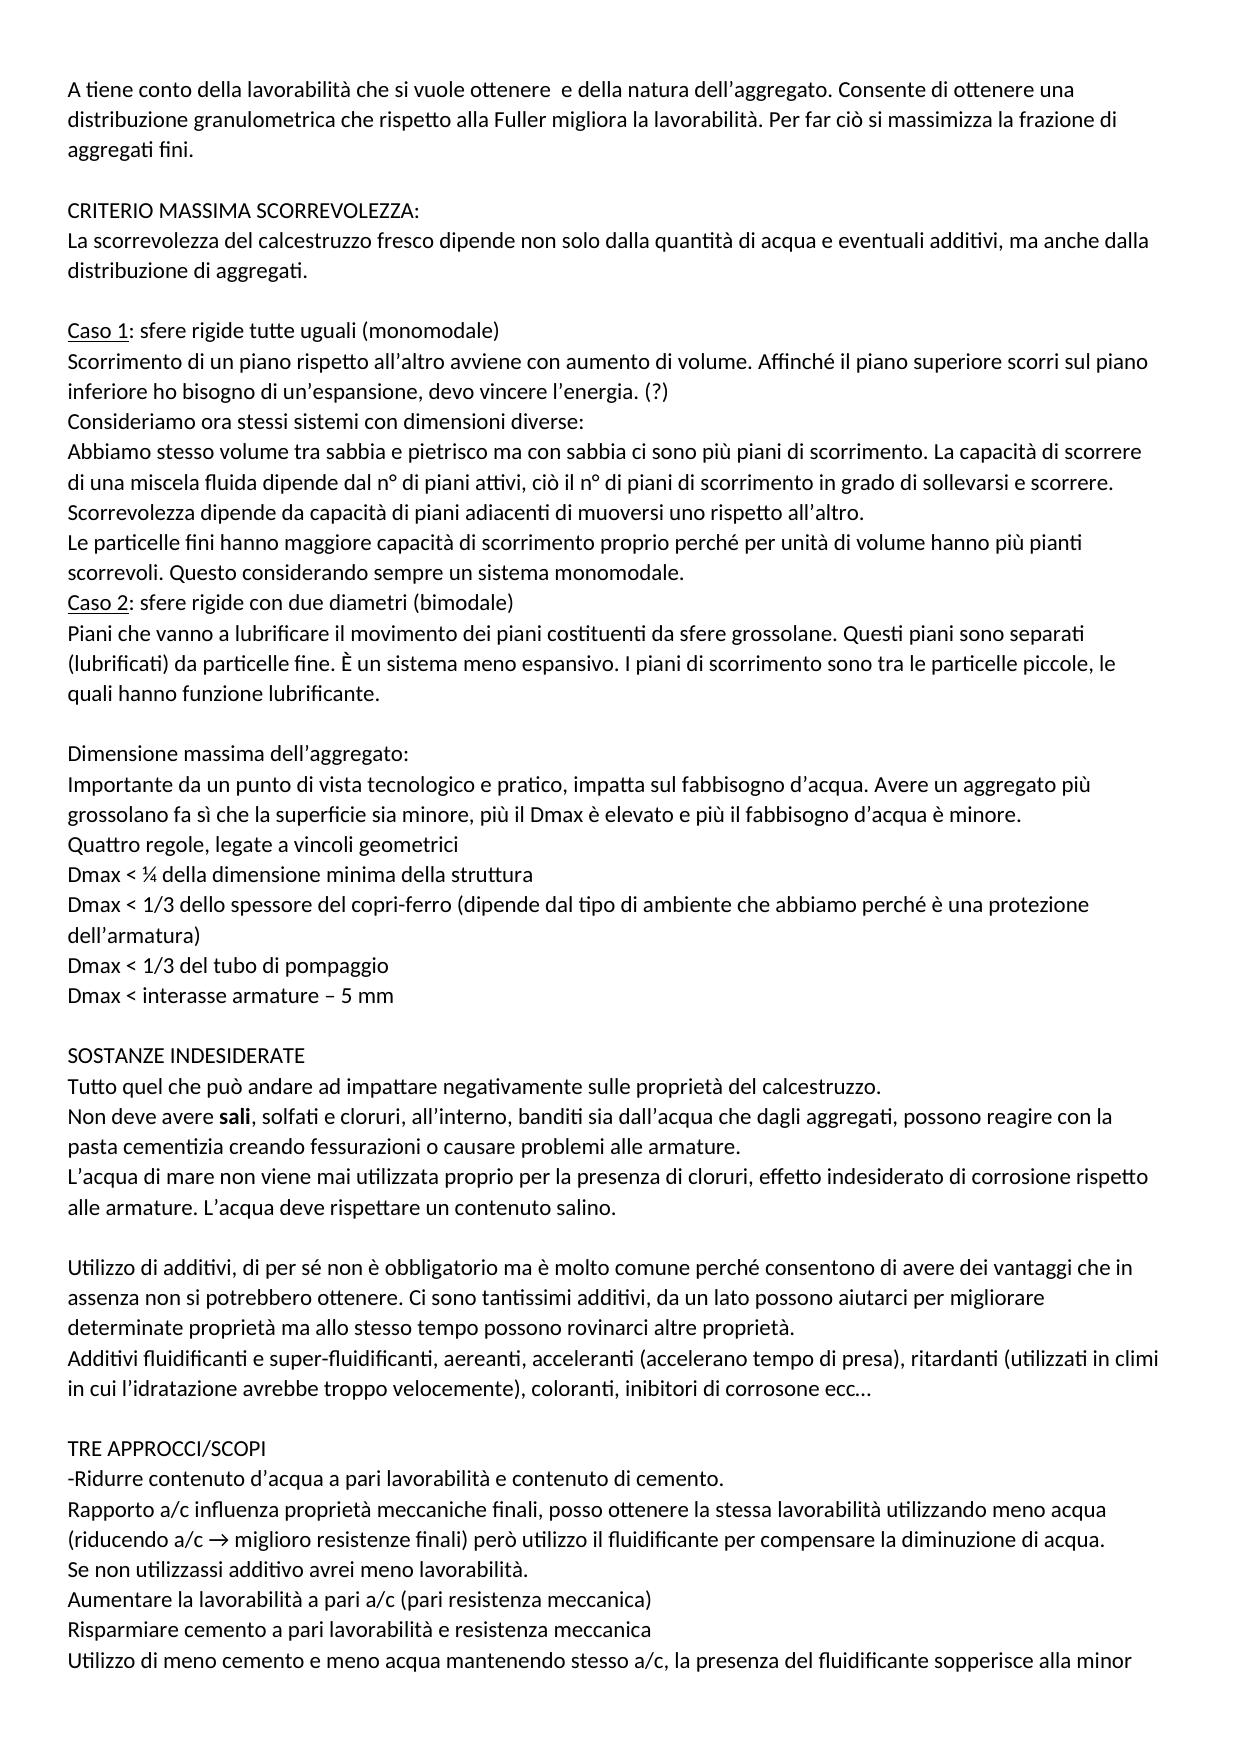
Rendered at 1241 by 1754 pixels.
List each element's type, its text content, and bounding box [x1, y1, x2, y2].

text A tiene conto della lavorabilità che si vuole ottenere e della natura dell’aggregato. Consente di ottenere una distribuzione granulometrica che rispetto alla Fuller migliora la lavorabilità. Per far ciò si massimizza la frazione di aggregati fini. CRITERIO MASSIMA SCORREVOLEZZA: La scorrevolezza del calcestruzzo fresco dipende non solo dalla quantità di acqua e eventuali additivi, ma anche dalla distribuzione di aggregati. Caso 1: sfere rigide tutte uguali (monomodale) Scorrimento di un piano rispetto all’altro avviene con aumento di volume. Affinché il piano superiore scorri sul piano inferiore ho bisogno di un’espansione, devo vincere l’energia. (?) Consideriamo ora stessi sistemi con dimensioni diverse: Abbiamo stesso volume tra sabbia e pietrisco ma con sabbia ci sono più piani di scorrimento. La capacità di scorrere di una miscela fluida dipende dal n° di piani attivi, ciò il n° di piani di scorrimento in grado di sollevarsi e scorrere. Scorrevolezza dipende da capacità di piani adiacenti di muoversi uno rispetto all’altro. Le particelle fini hanno maggiore capacità di scorrimento proprio perché per unità di volume hanno più pianti scorrevoli. Questo considerando sempre un sistema monomodale. Caso 2: sfere rigide con due diametri (bimodale) Piani che vanno a lubrificare il movimento dei piani costituenti da sfere grossolane. Questi piani sono separati (lubrificati) da particelle fine. È un sistema meno espansivo. I piani di scorrimento sono tra le particelle piccole, le quali hanno funzione lubrificante. Dimensione massima dell’aggregato: Importante da un punto di vista tecnologico e pratico, impatta sul fabbisogno d’acqua. Avere un aggregato più grossolano fa sì che la superficie sia minore, più il Dmax è elevato e più il fabbisogno d’acqua è minore. Quattro regole, legate a vincoli geometrici Dmax < ¼ della dimensione minima della struttura Dmax < 1/3 dello spessore del copri-ferro (dipende dal tipo di ambiente che abbiamo perché è una protezione dell’armatura) Dmax < 1/3 del tubo di pompaggio Dmax < interasse armature – 5 mm SOSTANZE INDESIDERATE Tutto quel che può andare ad impattare negativamente sulle proprietà del calcestruzzo. Non deve avere sali, solfati e cloruri, all’interno, banditi sia dall’acqua che dagli aggregati, possono reagire con la pasta cementizia creando fessurazioni o causare problemi alle armature. L’acqua di mare non viene mai utilizzata proprio per la presenza di cloruri, effetto indesiderato di corrosione rispetto alle armature. L’acqua deve rispettare un contenuto salino. Utilizzo di additivi, di per sé non è obbligatorio ma è molto comune perché consentono di avere dei vantaggi che in assenza non si potrebbero ottenere. Ci sono tantissimi additivi, da un lato possono aiutarci per migliorare determinate proprietà ma allo stesso tempo possono rovinarci altre proprietà. Additivi fluidificanti e super-fluidificanti, aereanti, acceleranti (accelerano tempo di presa), ritardanti (utilizzati in climi in cui l’idratazione avrebbe troppo velocemente), coloranti, inibitori di corrosone ecc… TRE APPROCCI/SCOPI -Ridurre contenuto d’acqua a pari lavorabilità e contenuto di cemento. Rapporto a/c influenza proprietà meccaniche finali, posso ottenere la stessa lavorabilità utilizzando meno acqua (riducendo a/c → miglioro resistenze finali) però utilizzo il fluidificante per compensare la diminuzione di acqua. Se non utilizzassi additivo avrei meno lavorabilità. Aumentare la lavorabilità a pari a/c (pari resistenza meccanica) Risparmiare cemento a pari lavorabilità e resistenza meccanica Utilizzo di meno cemento e meno acqua mantenendo stesso a/c, la presenza del fluidificante sopperisce alla minor [67, 75, 1165, 1674]
